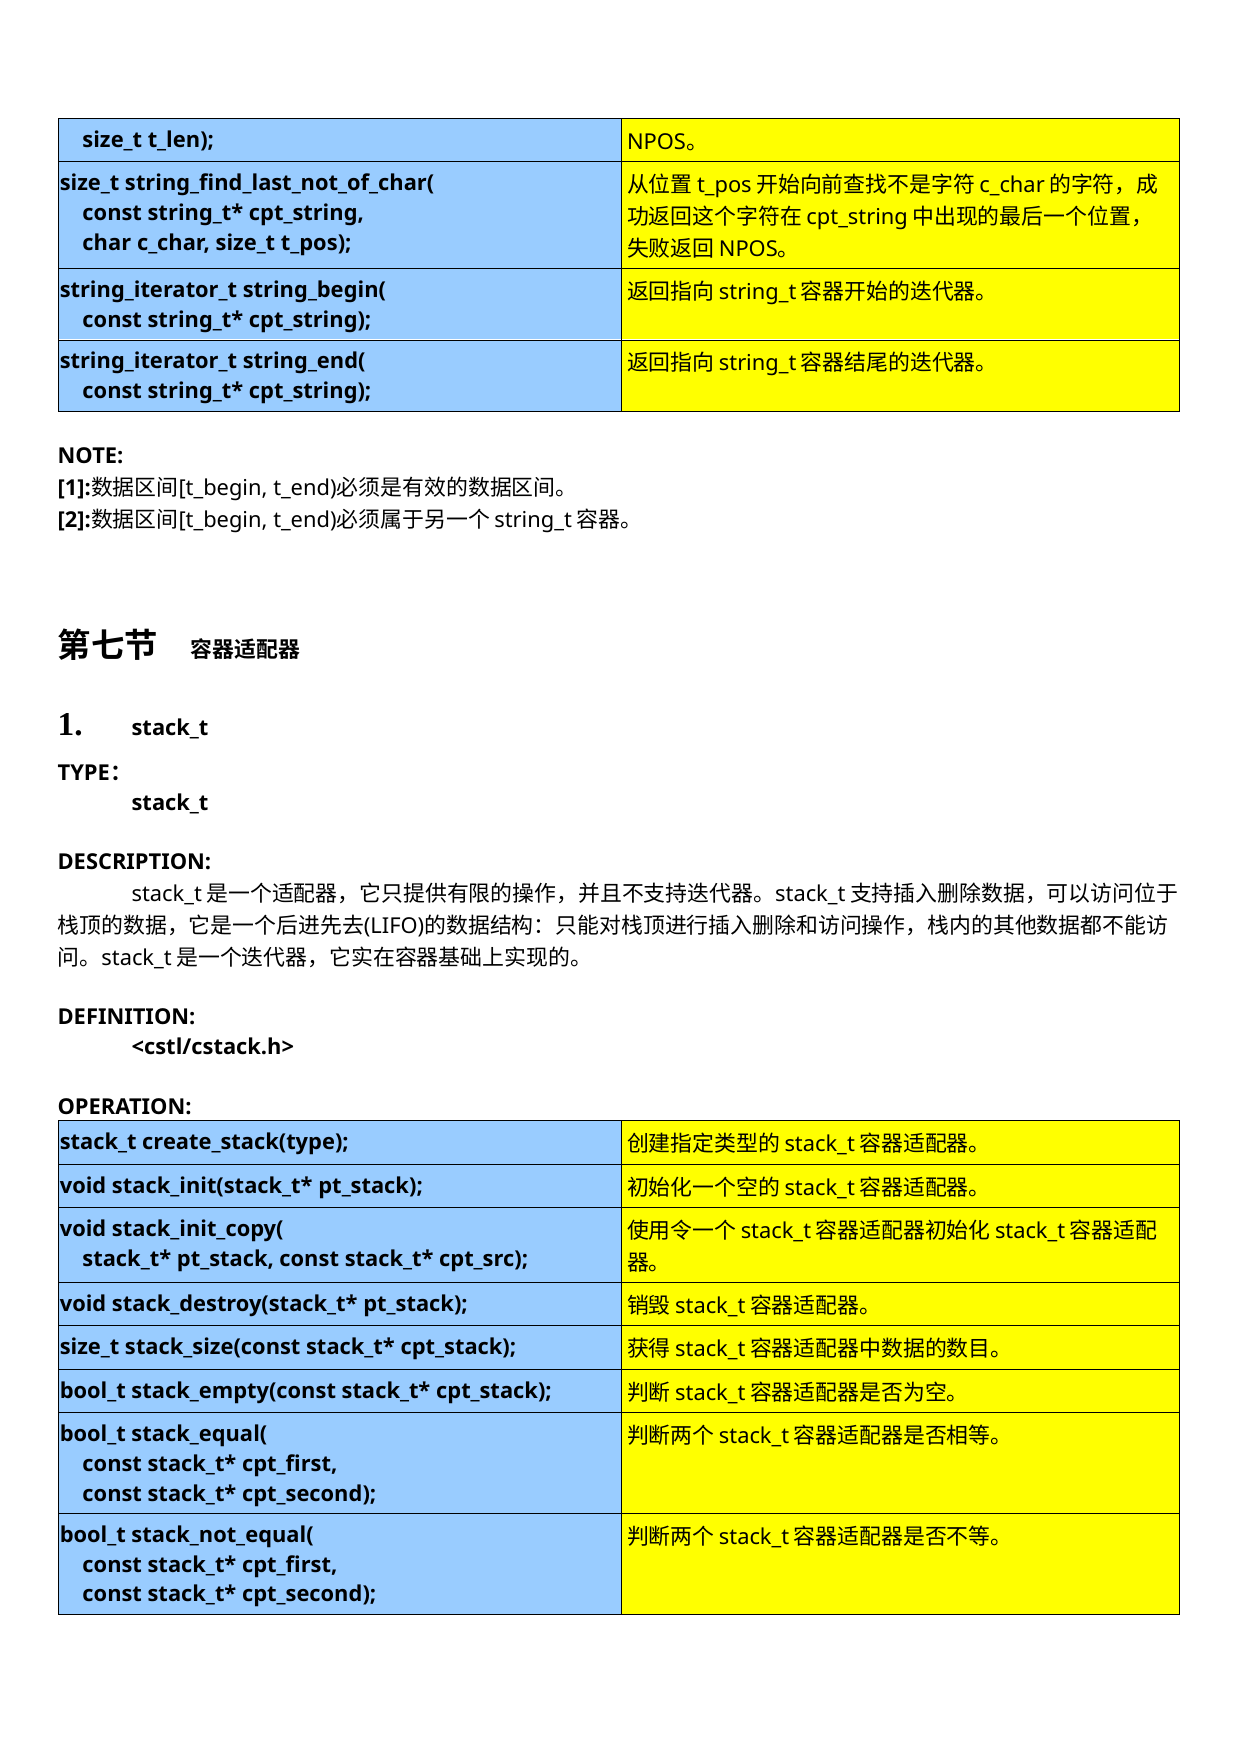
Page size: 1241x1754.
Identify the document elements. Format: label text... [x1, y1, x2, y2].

table_cell 判断两个stack_t容器适配器是否不等。 [622, 1514, 1179, 1614]
table_cell 判断两个stack_t容器适配器是否相等。 [622, 1413, 1179, 1513]
table_header 创建指定类型的stack_t容器适配器。 [622, 1121, 1179, 1164]
table_cell size_t string_find_last_not_of_char( const string_t* cpt_string, char c_char, size_t t_pos); [59, 162, 621, 268]
table_cell void stack_init(stack_t* pt_stack); [59, 1165, 621, 1207]
text DEFINITION: [57, 1001, 1179, 1031]
table_cell 初始化一个空的stack_t容器适配器。 [622, 1165, 1179, 1207]
table_cell bool_t stack_equal( const stack_t* cpt_first, const stack_t* cpt_second); [59, 1413, 621, 1513]
table_cell 获得stack_t容器适配器中数据的数目。 [622, 1326, 1179, 1369]
table_cell 返回指向string_t容器开始的迭代器。 [622, 269, 1179, 339]
text DESCRIPTION: [57, 846, 1179, 876]
text [1]:数据区间[t_begin, t_end)必须是有效的数据区间。 [57, 470, 1179, 502]
table_cell 返回指向string_t容器结尾的迭代器。 [622, 341, 1179, 411]
table_cell NPOS。 [622, 119, 1179, 161]
table_cell 使用令一个stack_t容器适配器初始化stack_t容器适配器。 [622, 1208, 1179, 1282]
table_cell 销毁stack_t容器适配器。 [622, 1283, 1179, 1325]
table_cell 从位置t_pos开始向前查找不是字符c_char的字符，成功返回这个字符在cpt_string中出现的最后一个位置，失败返回NPOS。 [622, 162, 1179, 268]
subtitle stack_t [57, 704, 1179, 742]
text <cstl/cstack.h> [57, 1031, 1179, 1061]
table_cell void stack_init_copy( stack_t* pt_stack, const stack_t* cpt_src); [59, 1208, 621, 1282]
text TYPE： [57, 755, 1179, 787]
text OPERATION: [57, 1091, 1179, 1120]
table_cell size_t stack_size(const stack_t* cpt_stack); [59, 1326, 621, 1369]
table_cell bool_t stack_not_equal( const stack_t* cpt_first, const stack_t* cpt_second); [59, 1514, 621, 1614]
table_header stack_t create_stack(type); [59, 1121, 621, 1164]
subtitle 容器适配器 [57, 618, 1179, 667]
table_cell string_iterator_t string_begin( const string_t* cpt_string); [59, 269, 621, 339]
text stack_t是一个适配器，它只提供有限的操作，并且不支持迭代器。stack_t支持插入删除数据，可以访问位于栈顶的数据，它是一个后进先去(LIFO)的数据结构：只能对栈顶进行插入删除和访问操作，栈内的其他数据都不能访问。stack_t是一个迭代器，它实在容器基础上实现的。 [57, 876, 1179, 971]
table_cell 判断stack_t容器适配器是否为空。 [622, 1370, 1179, 1412]
table_cell size_t t_len); [59, 119, 621, 161]
table_cell void stack_destroy(stack_t* pt_stack); [59, 1283, 621, 1325]
table_cell bool_t stack_empty(const stack_t* cpt_stack); [59, 1370, 621, 1412]
table_cell string_iterator_t string_end( const string_t* cpt_string); [59, 341, 621, 411]
text [2]:数据区间[t_begin, t_end)必须属于另一个string_t容器。 [57, 502, 1179, 534]
text stack_t [57, 787, 1179, 817]
text NOTE: [57, 441, 1179, 470]
